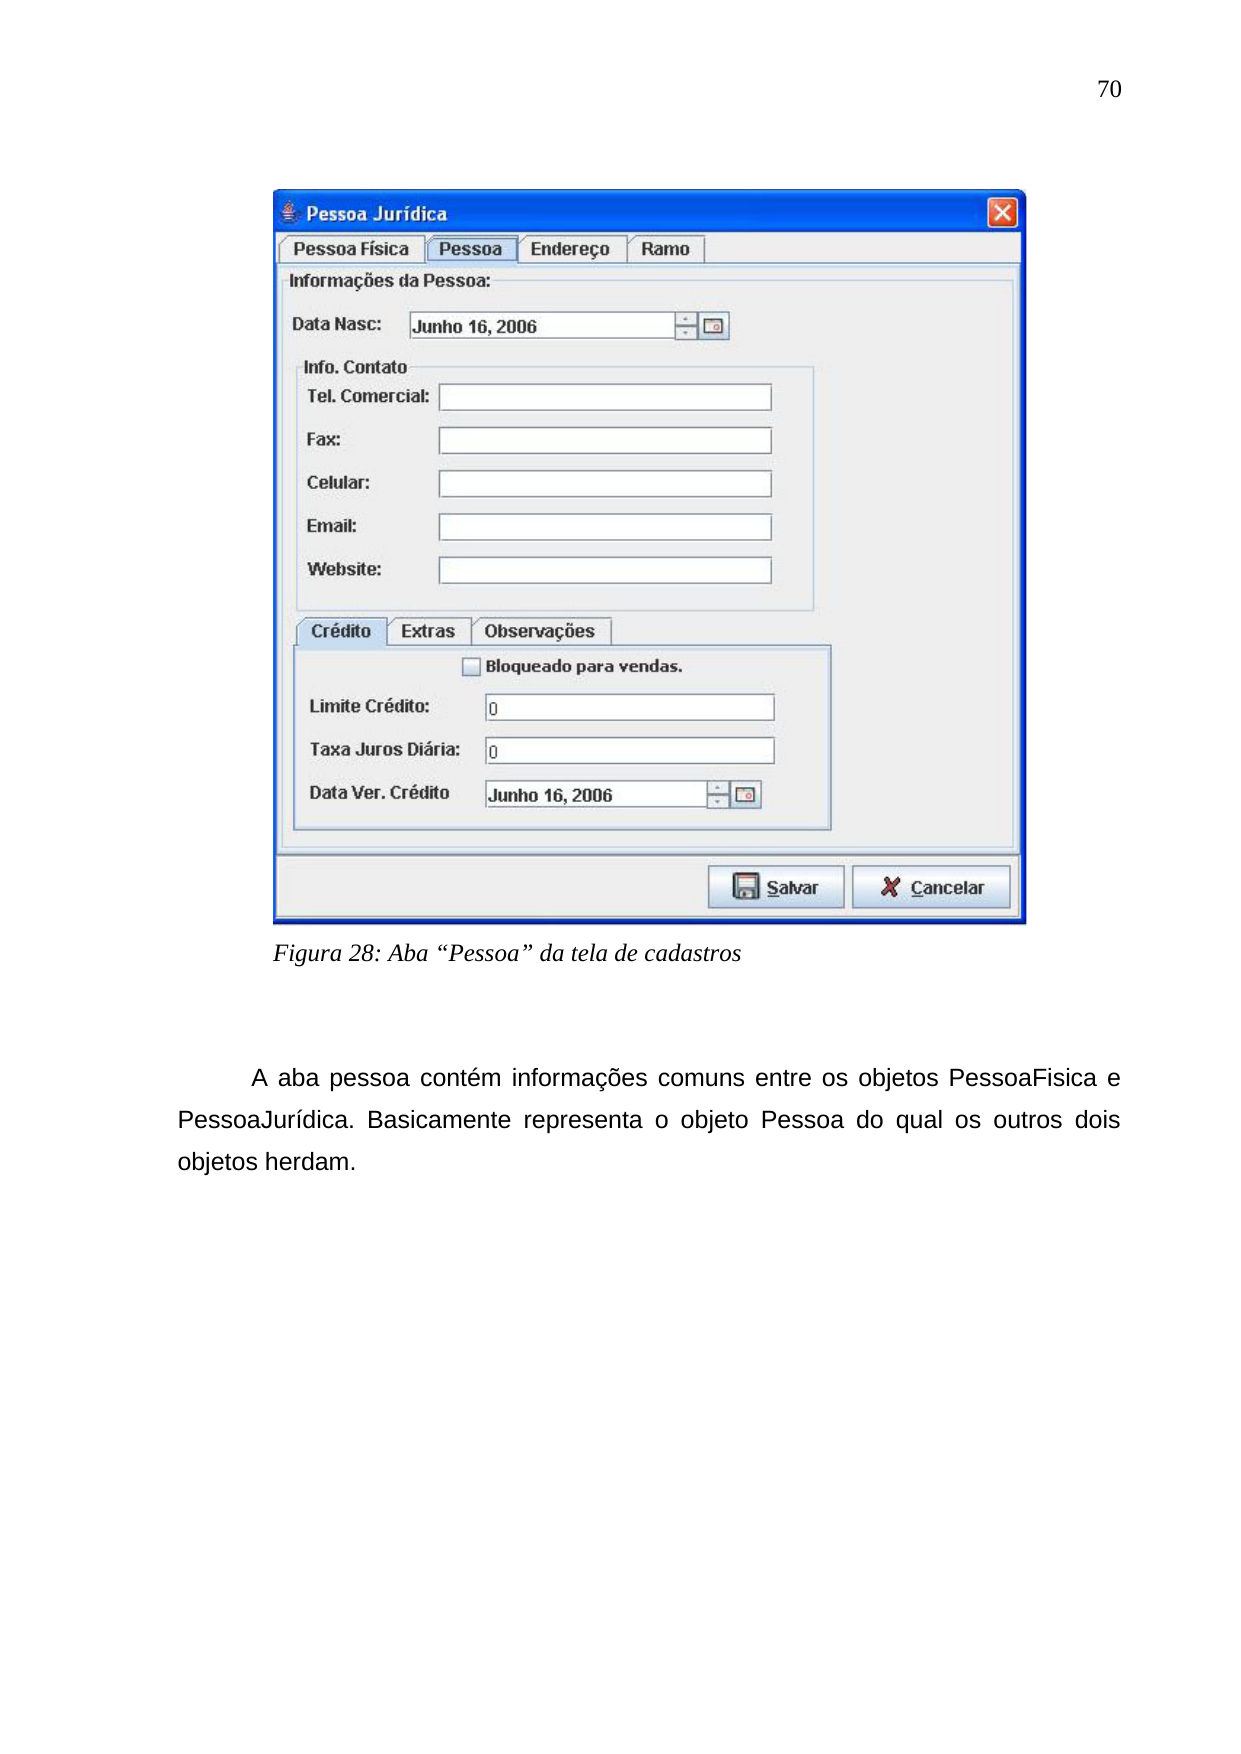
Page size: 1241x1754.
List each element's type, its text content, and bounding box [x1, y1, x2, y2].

text A aba pessoa contém informações comuns entre os objetos PessoaFisica e PessoaJurídica. Basicamente representa o objeto Pessoa do qual os outros dois objetos herdam. [177, 1064, 1122, 1176]
text Figura 28: Aba “Pessoa” da tela de cadastros [273, 926, 1026, 967]
picture [273, 189, 1027, 926]
